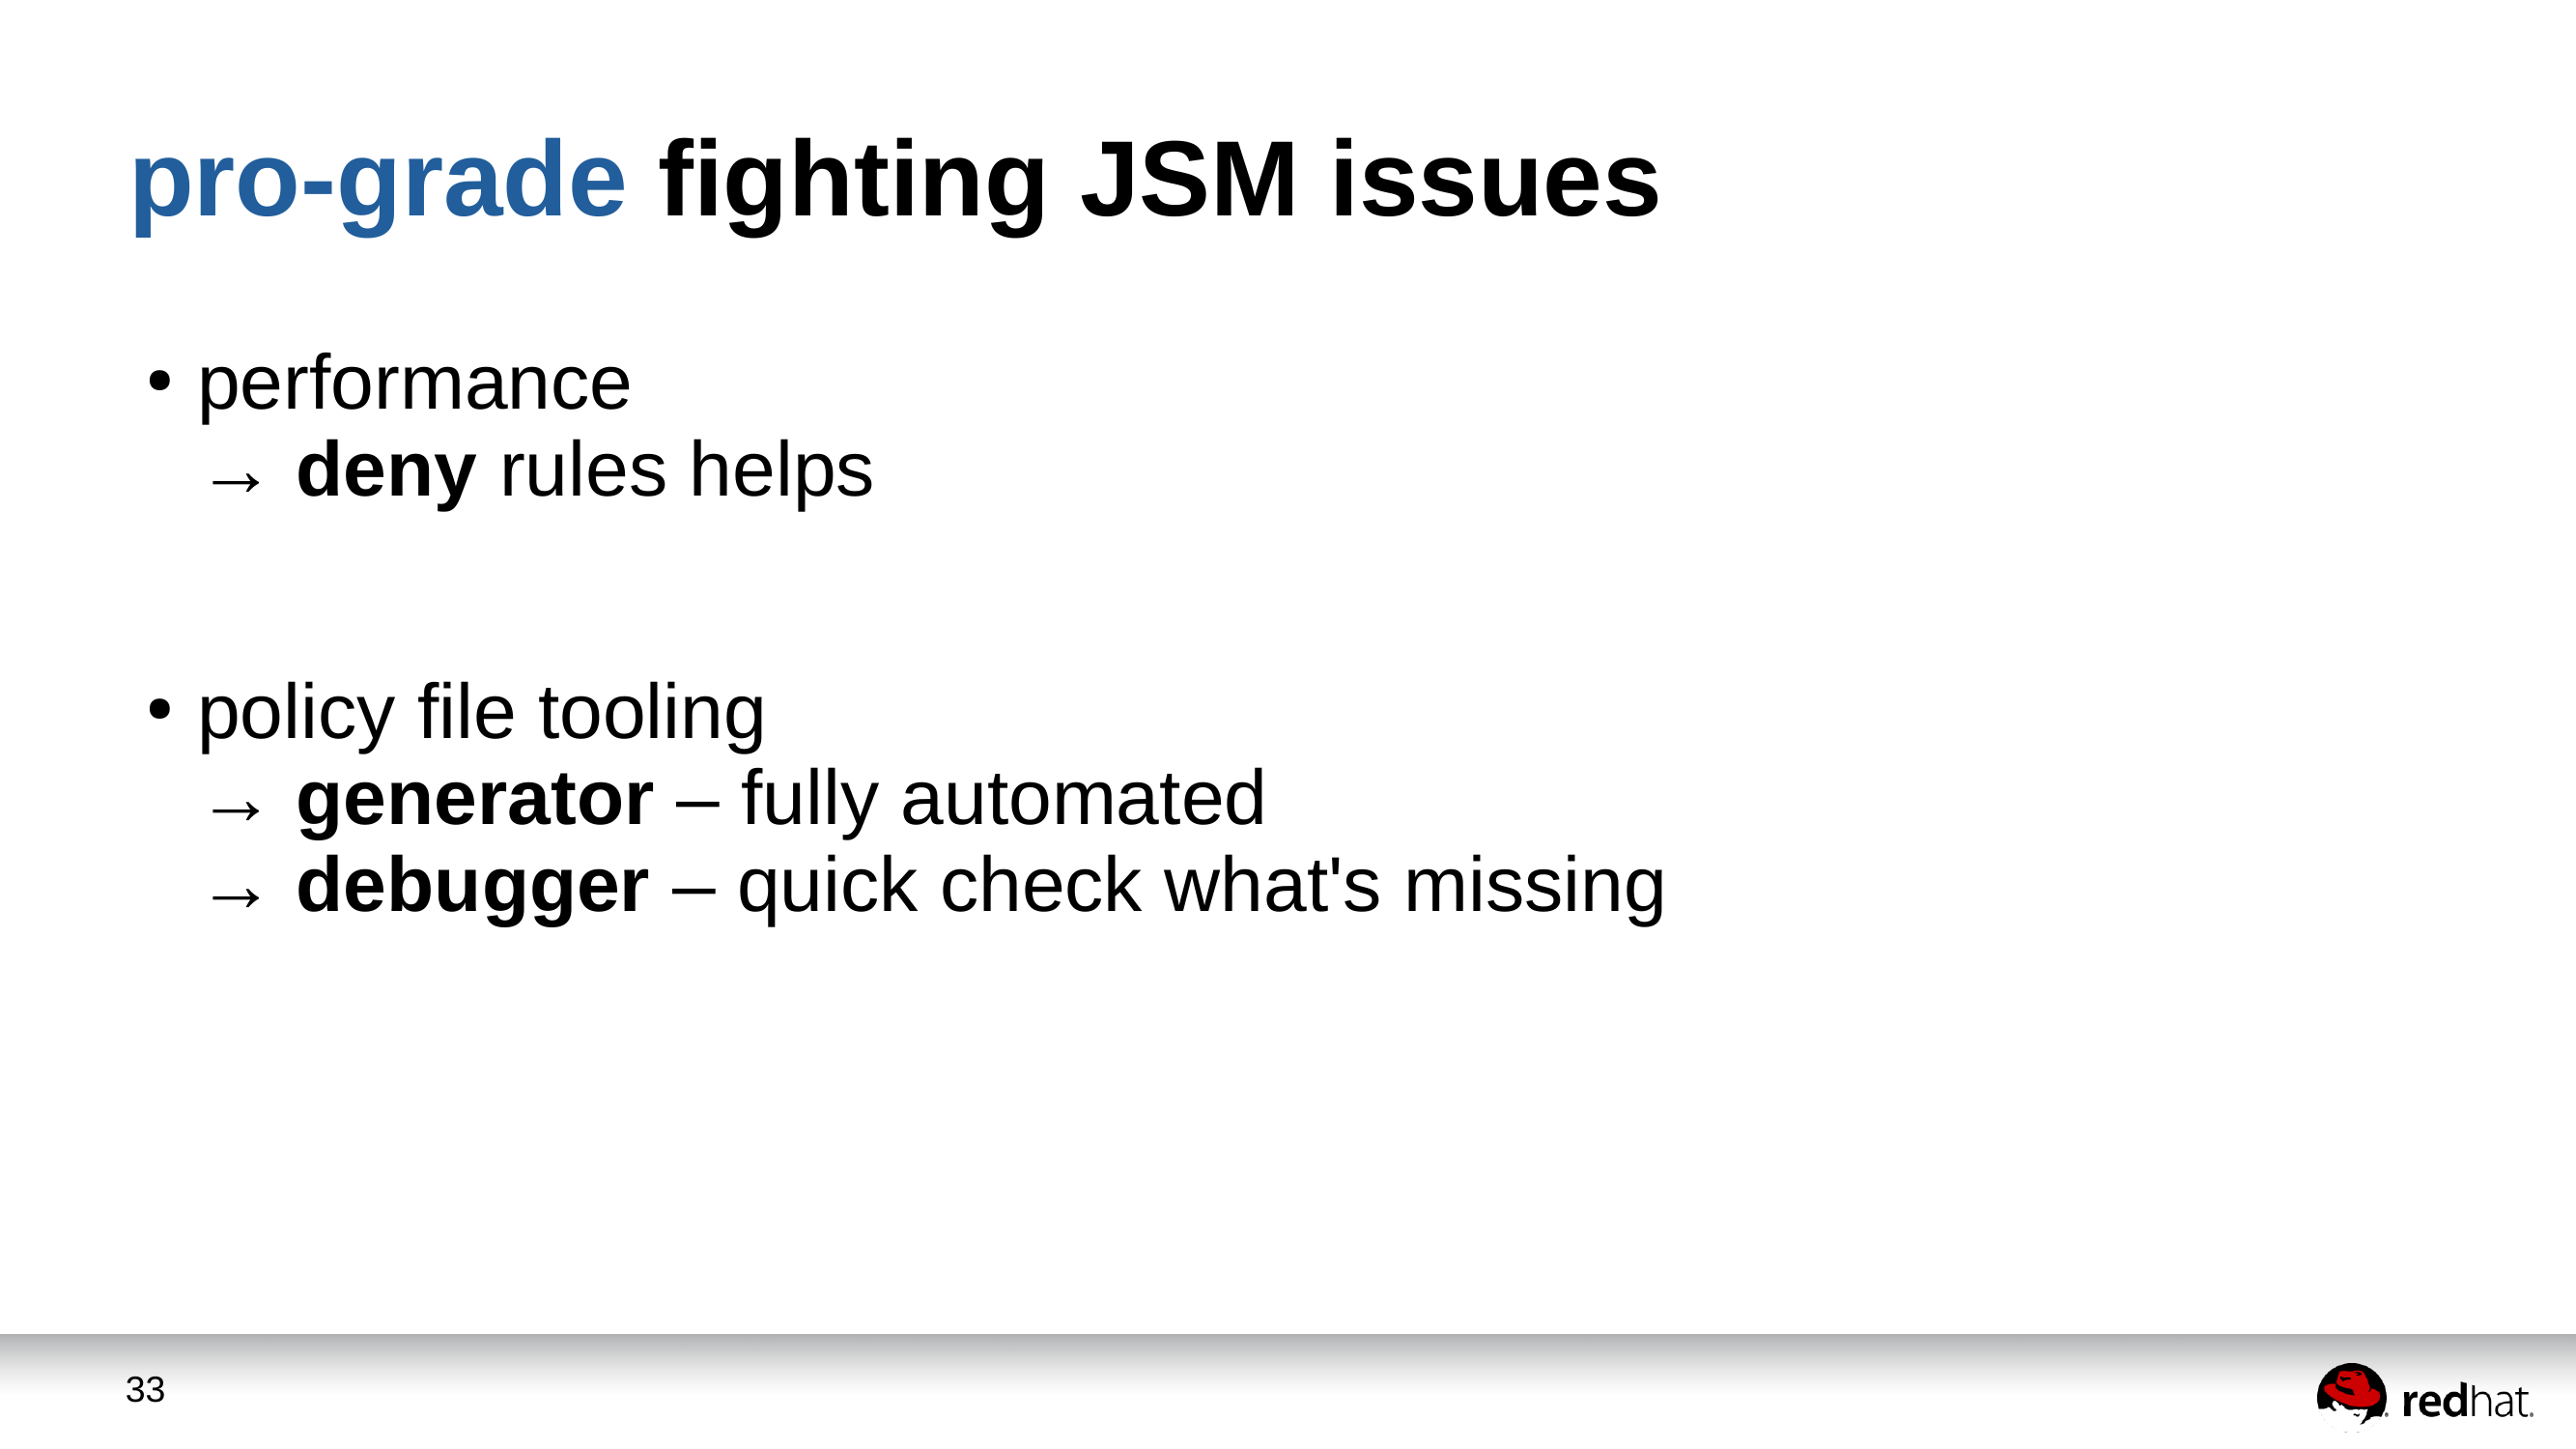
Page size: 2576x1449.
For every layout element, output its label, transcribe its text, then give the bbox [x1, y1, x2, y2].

title pro-grade fighting JSM issues [128, 57, 2448, 300]
picture [0, 1334, 2576, 1445]
list performance → deny rules helps policy file tooling → generator – fully automated → debugger – quick check what's missing [128, 338, 2448, 1179]
